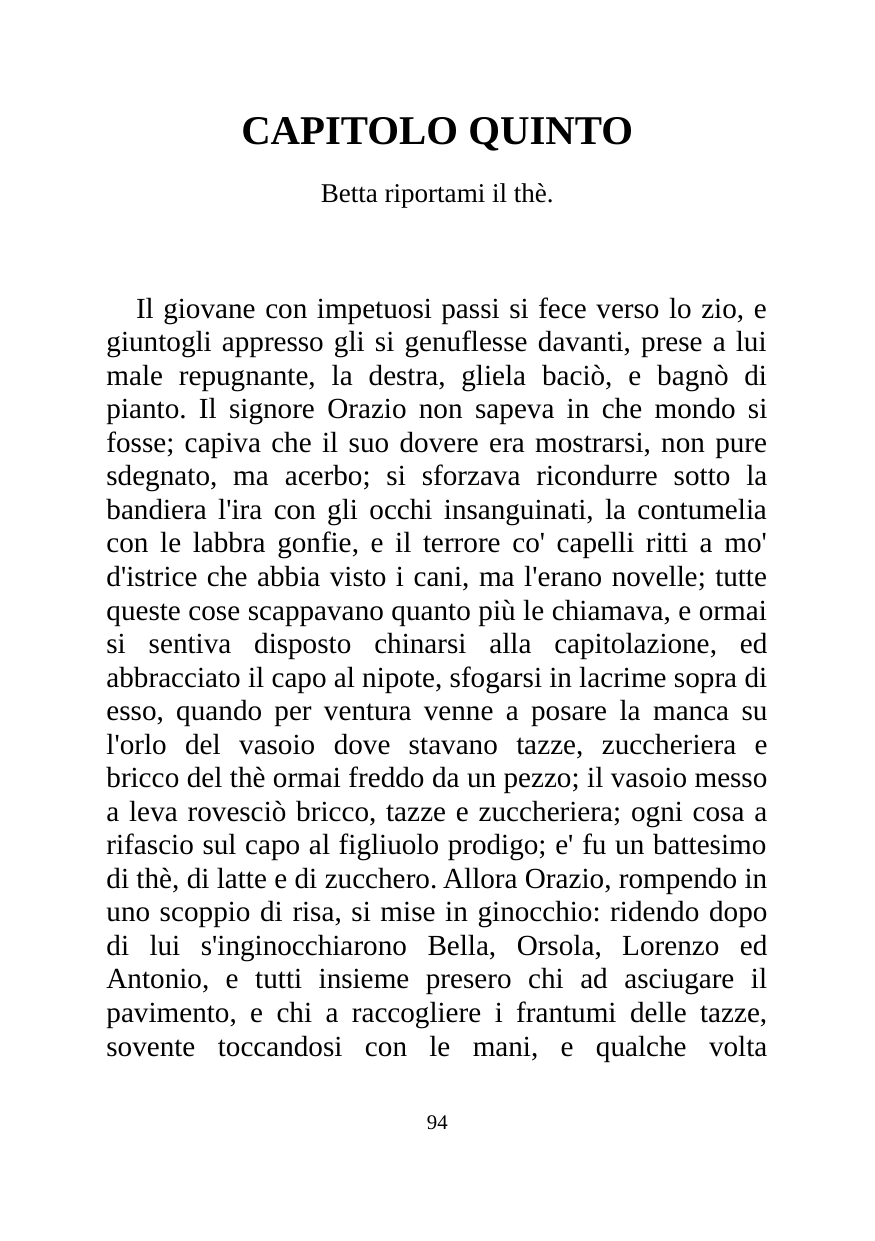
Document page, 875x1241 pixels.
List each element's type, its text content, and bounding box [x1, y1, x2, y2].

text Il giovane con impetuosi passi si fece verso lo zio, e giuntogli appresso gli si genuflesse davanti, prese a lui male repugnante, la destra, gliela baciò, e bagnò di pianto. Il signore Orazio non sapeva in che mondo si fosse; capiva che il suo dovere era mostrarsi, non pure sdegnato, ma acerbo; si sforzava ricondurre sotto la bandiera l'ira con gli occhi insanguinati, la contumelia con le labbra gonfie, e il terrore co' capelli ritti a mo' d'istrice che abbia visto i cani, ma l'erano novelle; tutte queste cose scappavano quanto più le chiamava, e ormai si sentiva disposto chinarsi alla capitolazione, ed abbracciato il capo al nipote, sfogarsi in lacrime sopra di esso, quando per ventura venne a posare la manca su l'orlo del vasoio dove stavano tazze, zuccheriera e bricco del thè ormai freddo da un pezzo; il vasoio messo a leva rovesciò bricco, tazze e zuccheriera; ogni cosa a rifascio sul capo al figliuolo prodigo; e' fu un battesimo di thè, di latte e di zucchero. Allora Orazio, rompendo in uno scoppio di risa, si mise in ginocchio: ridendo dopo di lui s'inginocchiarono Bella, Orsola, Lorenzo ed Antonio, e tutti insieme presero chi ad asciugare il pavimento, e chi a raccogliere i frantumi delle tazze, sovente toccandosi con le mani, e qualche volta [106, 291, 768, 1062]
subtitle Betta riportami il thè. [106, 177, 768, 208]
subtitle CAPITOLO QUINTO [106, 106, 768, 153]
